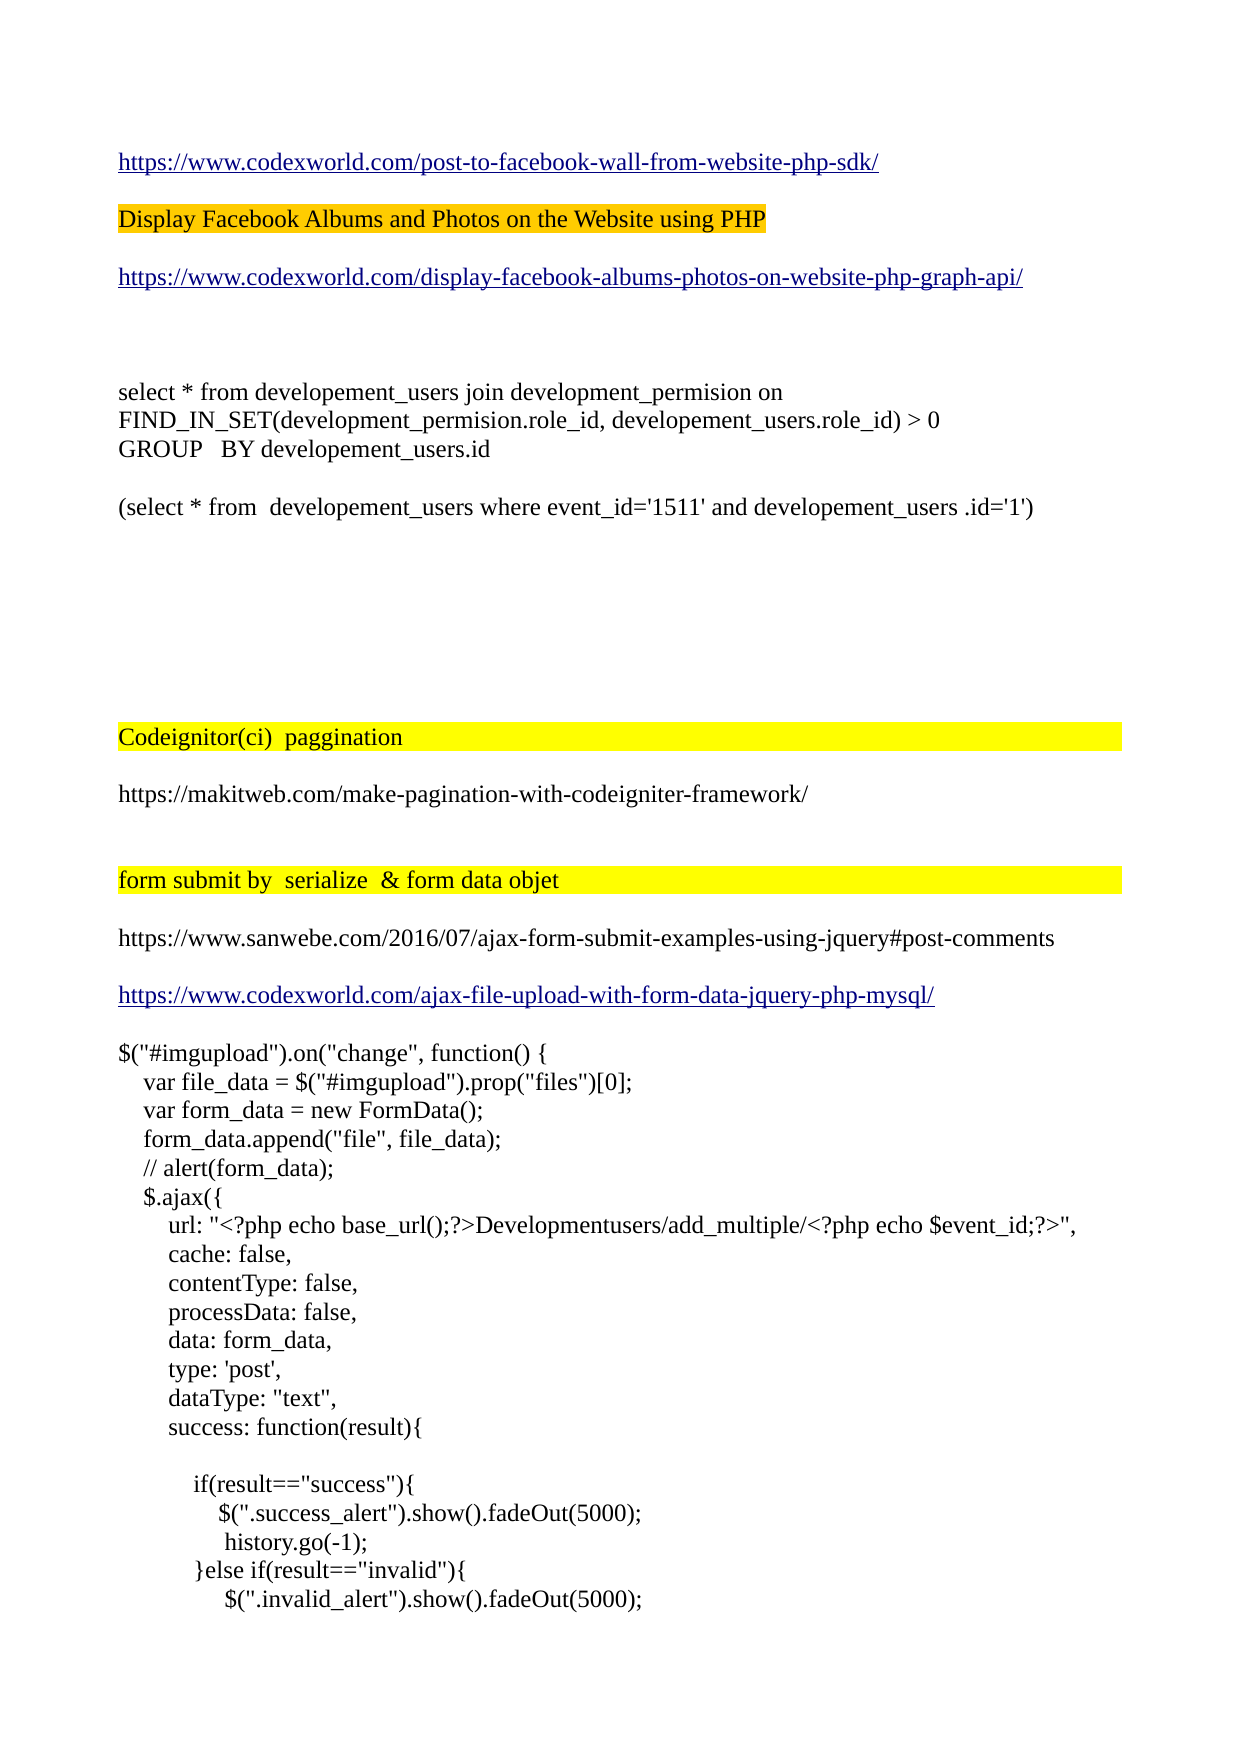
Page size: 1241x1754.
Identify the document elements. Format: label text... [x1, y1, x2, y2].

text https://www.codexworld.com/ajax-file-upload-with-form-data-jquery-php-mysql/ [118, 981, 1122, 1009]
text select * from developement_users join development_permision on FIND_IN_SET(development_permision.role_id, developement_users.role_id) > 0 [118, 377, 1122, 434]
text processData: false, [118, 1297, 1122, 1326]
text $(".invalid_alert").show().fadeOut(5000); [118, 1584, 1122, 1613]
text $(".success_alert").show().fadeOut(5000); [118, 1498, 1122, 1527]
text Codeignitor(ci) paggination [118, 722, 1122, 751]
text success: function(result){ [118, 1412, 1122, 1441]
text dataType: "text", [118, 1383, 1122, 1412]
text $("#imgupload").on("change", function() { [118, 1038, 1122, 1067]
text https://www.codexworld.com/post-to-facebook-wall-from-website-php-sdk/ [118, 147, 1122, 176]
text cache: false, [118, 1239, 1122, 1268]
text contentType: false, [118, 1268, 1122, 1297]
text if(result=="success"){ [118, 1469, 1122, 1498]
text // alert(form_data); [118, 1153, 1122, 1182]
text url: "<?php echo base_url();?>Developmentusers/add_multiple/<?php echo $event_id;?>", [118, 1211, 1122, 1239]
text GROUP BY developement_users.id [118, 434, 1122, 463]
text var form_data = new FormData(); [118, 1096, 1122, 1124]
text var file_data = $("#imgupload").prop("files")[0]; [118, 1067, 1122, 1096]
text https://makitweb.com/make-pagination-with-codeigniter-framework/ [118, 779, 1122, 808]
text $.ajax({ [118, 1182, 1122, 1211]
text (select * from developement_users where event_id='1511' and developement_users .id='1') [118, 492, 1122, 521]
text }else if(result=="invalid"){ [118, 1556, 1122, 1584]
text https://www.sanwebe.com/2016/07/ajax-form-submit-examples-using-jquery#post-comments [118, 923, 1122, 952]
text Display Facebook Albums and Photos on the Website using PHP [118, 204, 1122, 233]
text history.go(-1); [118, 1527, 1122, 1556]
text form_data.append("file", file_data); [118, 1124, 1122, 1153]
text data: form_data, [118, 1326, 1122, 1354]
text form submit by serialize & form data objet [118, 866, 1122, 894]
text https://www.codexworld.com/display-facebook-albums-photos-on-website-php-graph-api/ [118, 262, 1122, 291]
text type: 'post', [118, 1354, 1122, 1383]
